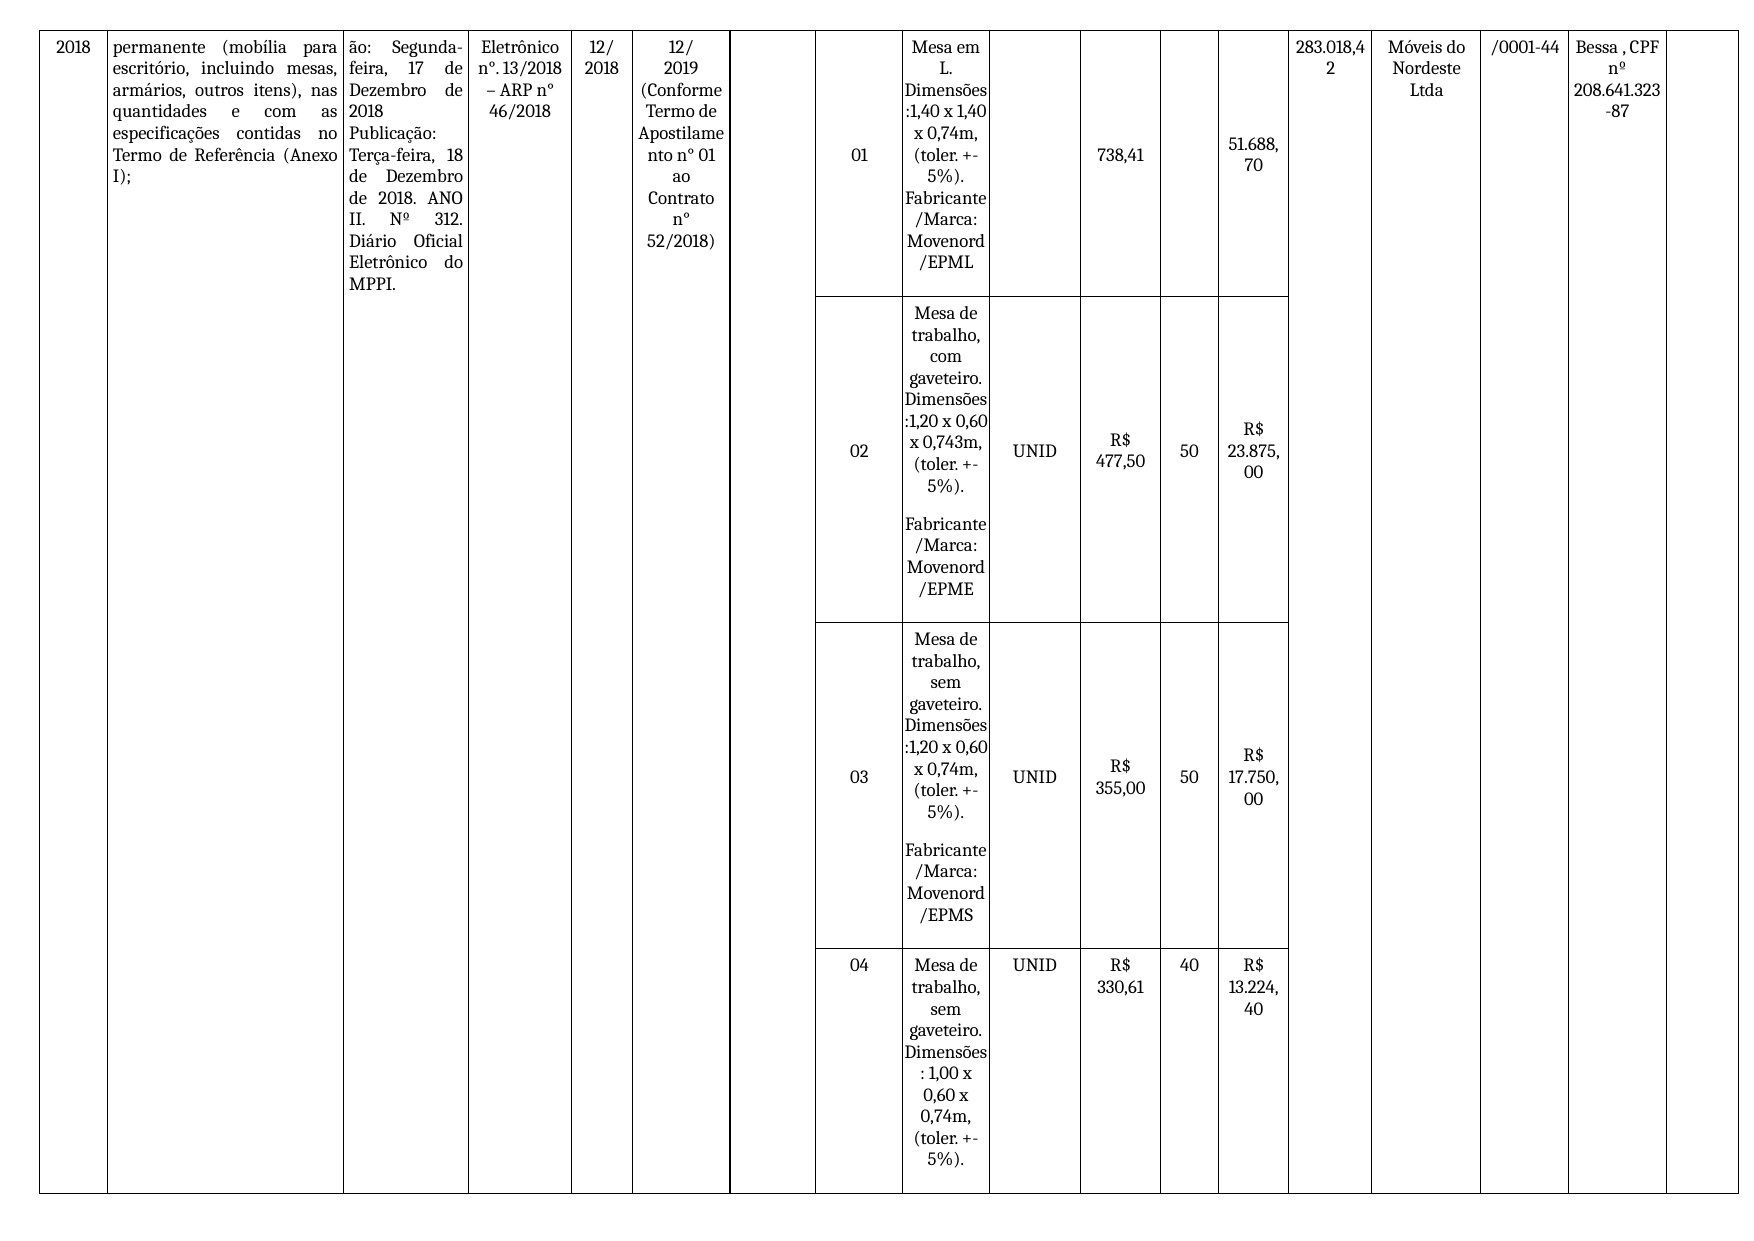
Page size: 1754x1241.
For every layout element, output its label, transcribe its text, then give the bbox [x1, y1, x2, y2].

table_cell Mesa em L. Dimensões:1,40 x 1,40 x 0,74m, (toler. +- 5%). Fabricante/Marca: Movenord/EPML [903, 31, 989, 296]
table_cell 02 [816, 297, 902, 622]
table_cell R$ 13.224,40 [1219, 949, 1288, 1193]
table_cell 2018 [40, 31, 107, 1193]
table_cell /0001-44 [1481, 31, 1568, 1193]
table_cell 03 [816, 623, 902, 948]
table_cell UNID [990, 297, 1080, 622]
table_cell R$ 477,50 [1081, 297, 1160, 622]
table_cell 51.688,70 [1219, 31, 1288, 296]
table_cell 12/ 2018 [572, 31, 632, 1193]
table_cell permanente (mobília para escritório, incluindo mesas, armários, outros itens), nas quantidades e com as especificações contidas no Termo de Referência (Anexo I); [108, 31, 343, 1193]
table_cell 01 [816, 31, 902, 296]
table_cell R$ 330,61 [1081, 949, 1160, 1193]
table_cell UNID [990, 949, 1080, 1193]
table_cell R$ 355,00 [1081, 623, 1160, 948]
table_cell R$ 23.875,00 [1219, 297, 1288, 622]
table_cell 738,41 [1081, 31, 1160, 296]
table_cell 04 [816, 949, 902, 1193]
table_cell Mesa de trabalho, sem gaveteiro. Dimensões:1,20 x 0,60 x 0,74m, (toler. +- 5%). Fabricante/Marca: Movenord/EPMS [903, 623, 989, 948]
table_cell 40 [1161, 949, 1218, 1193]
table_cell [990, 31, 1080, 296]
table_cell R$ 17.750,00 [1219, 623, 1288, 948]
table_cell Bessa , CPF nº 208.641.323-87 [1569, 31, 1666, 1193]
table_cell 12/ 2019 (Conforme Termo de Apostilamento n° 01 ao Contrato n° 52/2018) [633, 31, 729, 1193]
table_cell [731, 31, 815, 1193]
table_cell 283.018,42 [1289, 31, 1371, 1193]
table_cell Móveis do Nordeste Ltda [1372, 31, 1480, 1193]
table_cell ão: Segunda-feira, 17 de Dezembro de 2018 Publicação: Terça-feira, 18 de Dezembro de 2018. ANO II. Nº 312. Diário Oficial Eletrônico do MPPI. [344, 31, 468, 1193]
table_cell Mesa de trabalho, com gaveteiro. Dimensões:1,20 x 0,60 x 0,743m, (toler. +- 5%). Fabricante/Marca: Movenord/EPME [903, 297, 989, 622]
table_cell 50 [1161, 623, 1218, 948]
table_cell Mesa de trabalho, sem gaveteiro. Dimensões: 1,00 x 0,60 x 0,74m, (toler. +- 5%). [903, 949, 989, 1193]
table_cell [1667, 31, 1738, 1193]
table_cell Eletrônico n°. 13/2018 – ARP n° 46/2018 [469, 31, 571, 1193]
table_cell 50 [1161, 297, 1218, 622]
table_cell [1161, 31, 1218, 296]
table_cell UNID [990, 623, 1080, 948]
